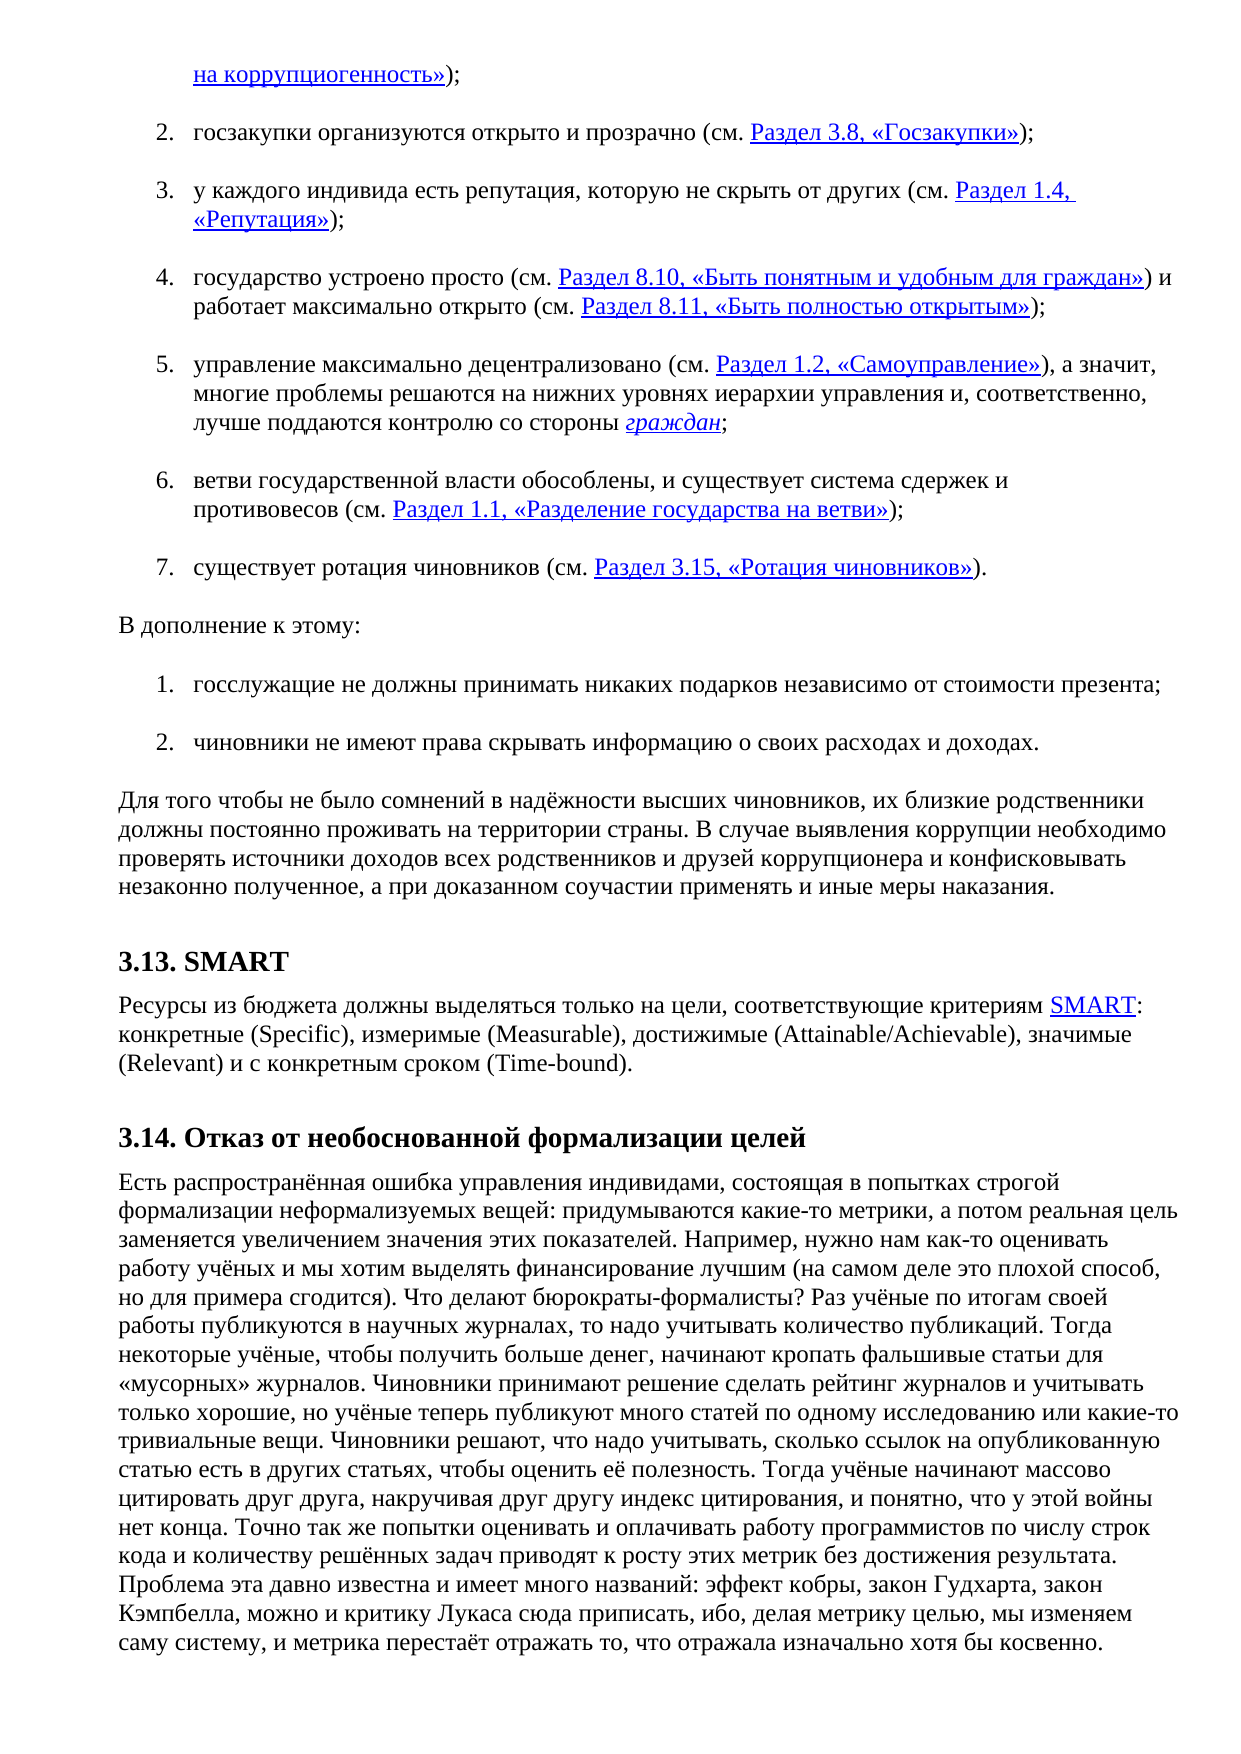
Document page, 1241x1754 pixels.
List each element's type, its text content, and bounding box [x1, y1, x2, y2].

list управление максимально децентрализовано (см. Раздел 1.2, «Самоуправление»), а значит, многие проблемы решаются на нижних уровнях иерархии управления и, соответственно, лучше поддаются контролю со стороны граждан; [156, 349, 1181, 436]
list существует ротация чиновников (см. Раздел 3.15, «Ротация чиновников»). [156, 552, 1181, 581]
list у каждого индивида есть репутация, которую не скрыть от других (см. Раздел 1.4, «Репутация»); [156, 176, 1181, 233]
text Есть распространённая ошибка управления индивидами, состоящая в попытках строгой формализации неформализуемых вещей: придумываются какие-то метрики, а потом реальная цель заменяется увеличением значения этих показателей. Например, нужно нам как-то оценивать работу учёных и мы хотим выделять финансирование лучшим (на самом деле это плохой способ, но для примера сгодится). Что делают бюрократы-формалисты? Раз учёные по итогам своей работы публикуются в научных журналах, то надо учитывать количество публикаций. Тогда некоторые учёные, чтобы получить больше денег, начинают кропать фальшивые статьи для «мусорных» журналов. Чиновники принимают решение сделать рейтинг журналов и учитывать только хорошие, но учёные теперь публикуют много статей по одному исследованию или какие-то тривиальные вещи. Чиновники решают, что надо учитывать, сколько ссылок на опубликованную статью есть в других статьях, чтобы оценить её полезность. Тогда учёные начинают массово цитировать друг друга, накручивая друг другу индекс цитирования, и понятно, что у этой войны нет конца. Точно так же попытки оценивать и оплачивать работу программистов по числу строк кода и количеству решённых задач приводят к росту этих метрик без достижения результата. Проблема эта давно известна и имеет много названий: эффект кобры, закон Гудхарта, закон Кэмпбелла, можно и критику Лукаса сюда приписать, ибо, делая метрику целью, мы изменяем саму систему, и метрика перестаёт отражать то, что отражала изначально хотя бы косвенно. [118, 1167, 1181, 1655]
list на коррупциогенность»); [156, 59, 1181, 88]
list ветви государственной власти обособлены, и существует система сдержек и противовесов (см. Раздел 1.1, «Разделение государства на ветви»); [156, 465, 1181, 523]
list чиновники не имеют права скрывать информацию о своих расходах и доходах. [156, 727, 1181, 756]
list государство устроено просто (см. Раздел 8.10, «Быть понятным и удобным для граждан») и работает максимально открыто (см. Раздел 8.11, «Быть полностью открытым»); [156, 262, 1181, 320]
subtitle 3.14. Отказ от необоснованной формализации целей [118, 1121, 1181, 1154]
text Ресурсы из бюджета должны выделяться только на цели, соответствующие критериям SMART: конкретные (Specific), измеримые (Measurable), достижимые (Attainable/Achievable), значимые (Relevant) и с конкретным сроком (Time-bound). [118, 990, 1181, 1076]
list госслужащие не должны принимать никаких подарков независимо от стоимости презента; [156, 669, 1181, 697]
text Для того чтобы не было сомнений в надёжности высших чиновников, их близкие родственники должны постоянно проживать на территории страны. В случае выявления коррупции необходимо проверять источники доходов всех родственников и друзей коррупционера и конфисковывать незаконно полученное, а при доказанном соучастии применять и иные меры наказания. [118, 785, 1181, 900]
subtitle 3.13. SMART [118, 944, 1181, 978]
text В дополнение к этому: [118, 610, 1181, 639]
list госзакупки организуются открыто и прозрачно (см. Раздел 3.8, «Госзакупки»); [156, 117, 1181, 146]
